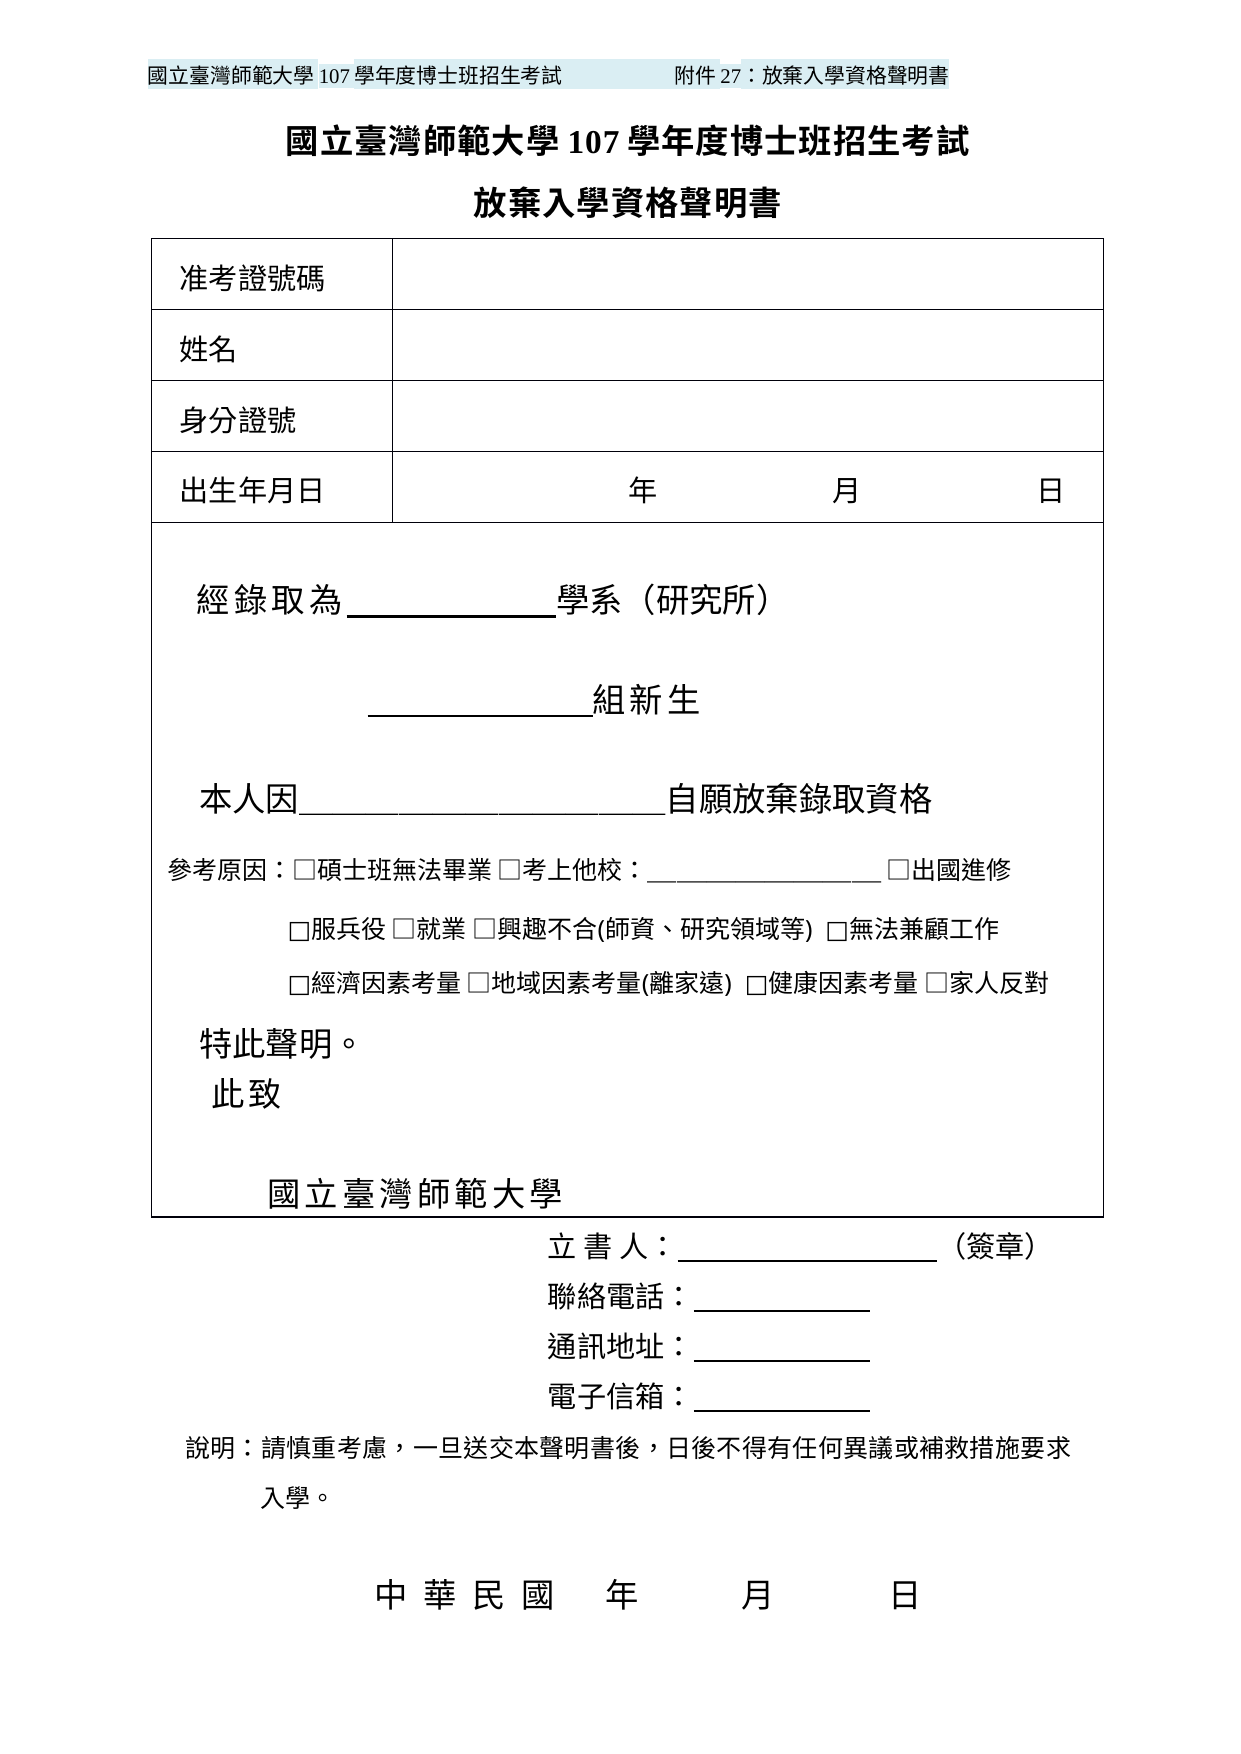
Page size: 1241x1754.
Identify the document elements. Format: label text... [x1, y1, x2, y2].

table_cell 經錄取為 學系（研究所） 組新生 本人因＿＿＿＿＿＿＿＿＿＿＿自願放棄錄取資格 參考原因：□碩士班無法畢業 □考上他校：＿＿＿＿＿＿＿＿ □出國進修 □服兵役 □就業 □興趣不合(師資、研究領域等) □無法兼顧工作 □經濟因素考量 □地域因素考量(離家遠) □健康因素考量 □家人反對 特此聲明。 此致 國立臺灣師範大學 [152, 523, 1103, 1216]
table_cell 姓名 [152, 310, 392, 380]
table_cell 身分證號 [152, 381, 392, 451]
text 通訊地址： [548, 1317, 1107, 1367]
text 聯絡電話： [548, 1267, 1107, 1317]
text 放棄入學資格聲明書 [148, 176, 1107, 226]
text 電子信箱： [548, 1367, 1107, 1417]
table_header [393, 239, 1103, 309]
table_cell [393, 310, 1103, 380]
table_header 准考證號碼 [152, 239, 392, 309]
text 立 書 人： （簽章） [548, 1217, 1107, 1267]
text 中 華 民 國 年 月 日 [148, 1567, 1107, 1617]
table_cell [393, 381, 1103, 451]
text 國立臺灣師範大學107學年度博士班招生考試 [148, 113, 1107, 163]
text 說明：請慎重考慮，一旦送交本聲明書後，日後不得有任何異議或補救措施要求入學。 [185, 1417, 1071, 1517]
table_cell 年 月 日 [393, 452, 1103, 522]
table_cell 出生年月日 [152, 452, 392, 522]
